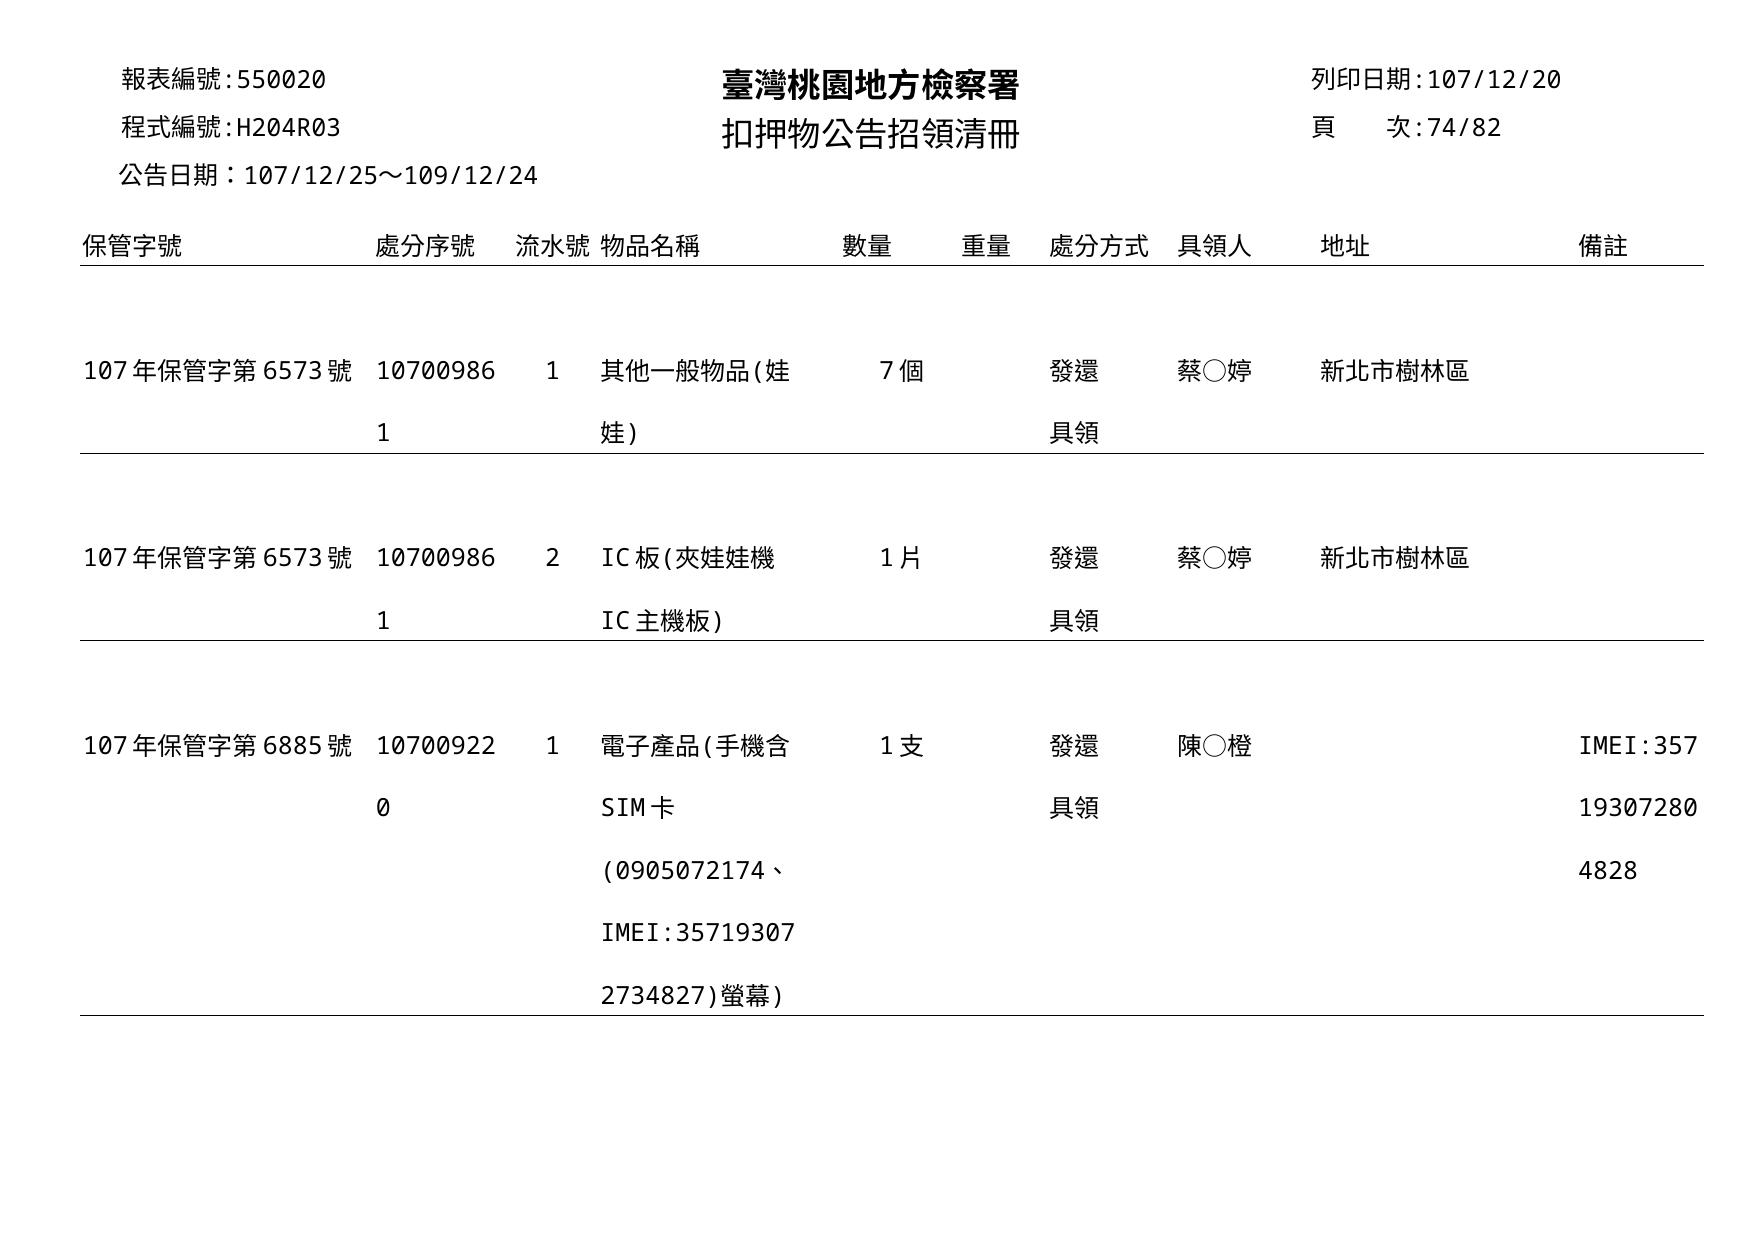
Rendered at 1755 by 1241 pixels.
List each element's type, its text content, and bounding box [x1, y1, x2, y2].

table_cell 蔡○婷 [1175, 266, 1317, 453]
table_cell [927, 266, 1046, 453]
table_cell 1片 [808, 454, 927, 640]
table_cell 電子產品(手機含SIM卡(0905072174、IMEI:357193072734827)螢幕) [597, 641, 807, 1015]
table_cell 新北市樹林區 [1317, 454, 1575, 640]
table_cell 107009220 [373, 641, 507, 1015]
table_cell 1支 [808, 641, 927, 1015]
table_header 地址 [1317, 203, 1575, 265]
table_cell 其他一般物品(娃娃) [597, 266, 807, 453]
table_cell 107年保管字第6573號 [80, 454, 373, 640]
table_cell [927, 454, 1046, 640]
table_header 物品名稱 [597, 203, 807, 265]
table_cell 發還 具領 [1046, 266, 1175, 453]
table_cell IMEI:357193072804828 [1575, 641, 1704, 1015]
table_cell 1 [507, 641, 597, 1015]
table_header 處分序號 [373, 203, 507, 265]
table_cell IC板(夾娃娃機IC主機板) [597, 454, 807, 640]
table_cell 107009861 [373, 454, 507, 640]
table_header 重量 [927, 203, 1046, 265]
table_header 流水號 [507, 203, 597, 265]
table_cell 2 [507, 454, 597, 640]
table_cell 發還 具領 [1046, 641, 1175, 1015]
table_header 數量 [808, 203, 927, 265]
table_header 備註 [1575, 203, 1704, 265]
table_cell 新北市樹林區 [1317, 266, 1575, 453]
table_cell 7個 [808, 266, 927, 453]
table_cell [927, 641, 1046, 1015]
table_cell 107年保管字第6573號 [80, 266, 373, 453]
table_cell [1317, 641, 1575, 1015]
table_header 具領人 [1175, 203, 1317, 265]
table_header 處分方式 [1046, 203, 1175, 265]
table_cell 107009861 [373, 266, 507, 453]
table_header 保管字號 [80, 203, 373, 265]
table_cell [1575, 454, 1704, 640]
table_cell 發還 具領 [1046, 454, 1175, 640]
table_cell 1 [507, 266, 597, 453]
table_cell 蔡○婷 [1175, 454, 1317, 640]
table_cell 陳○橙 [1175, 641, 1317, 1015]
table_cell [1575, 266, 1704, 453]
table_cell 107年保管字第6885號 [80, 641, 373, 1015]
